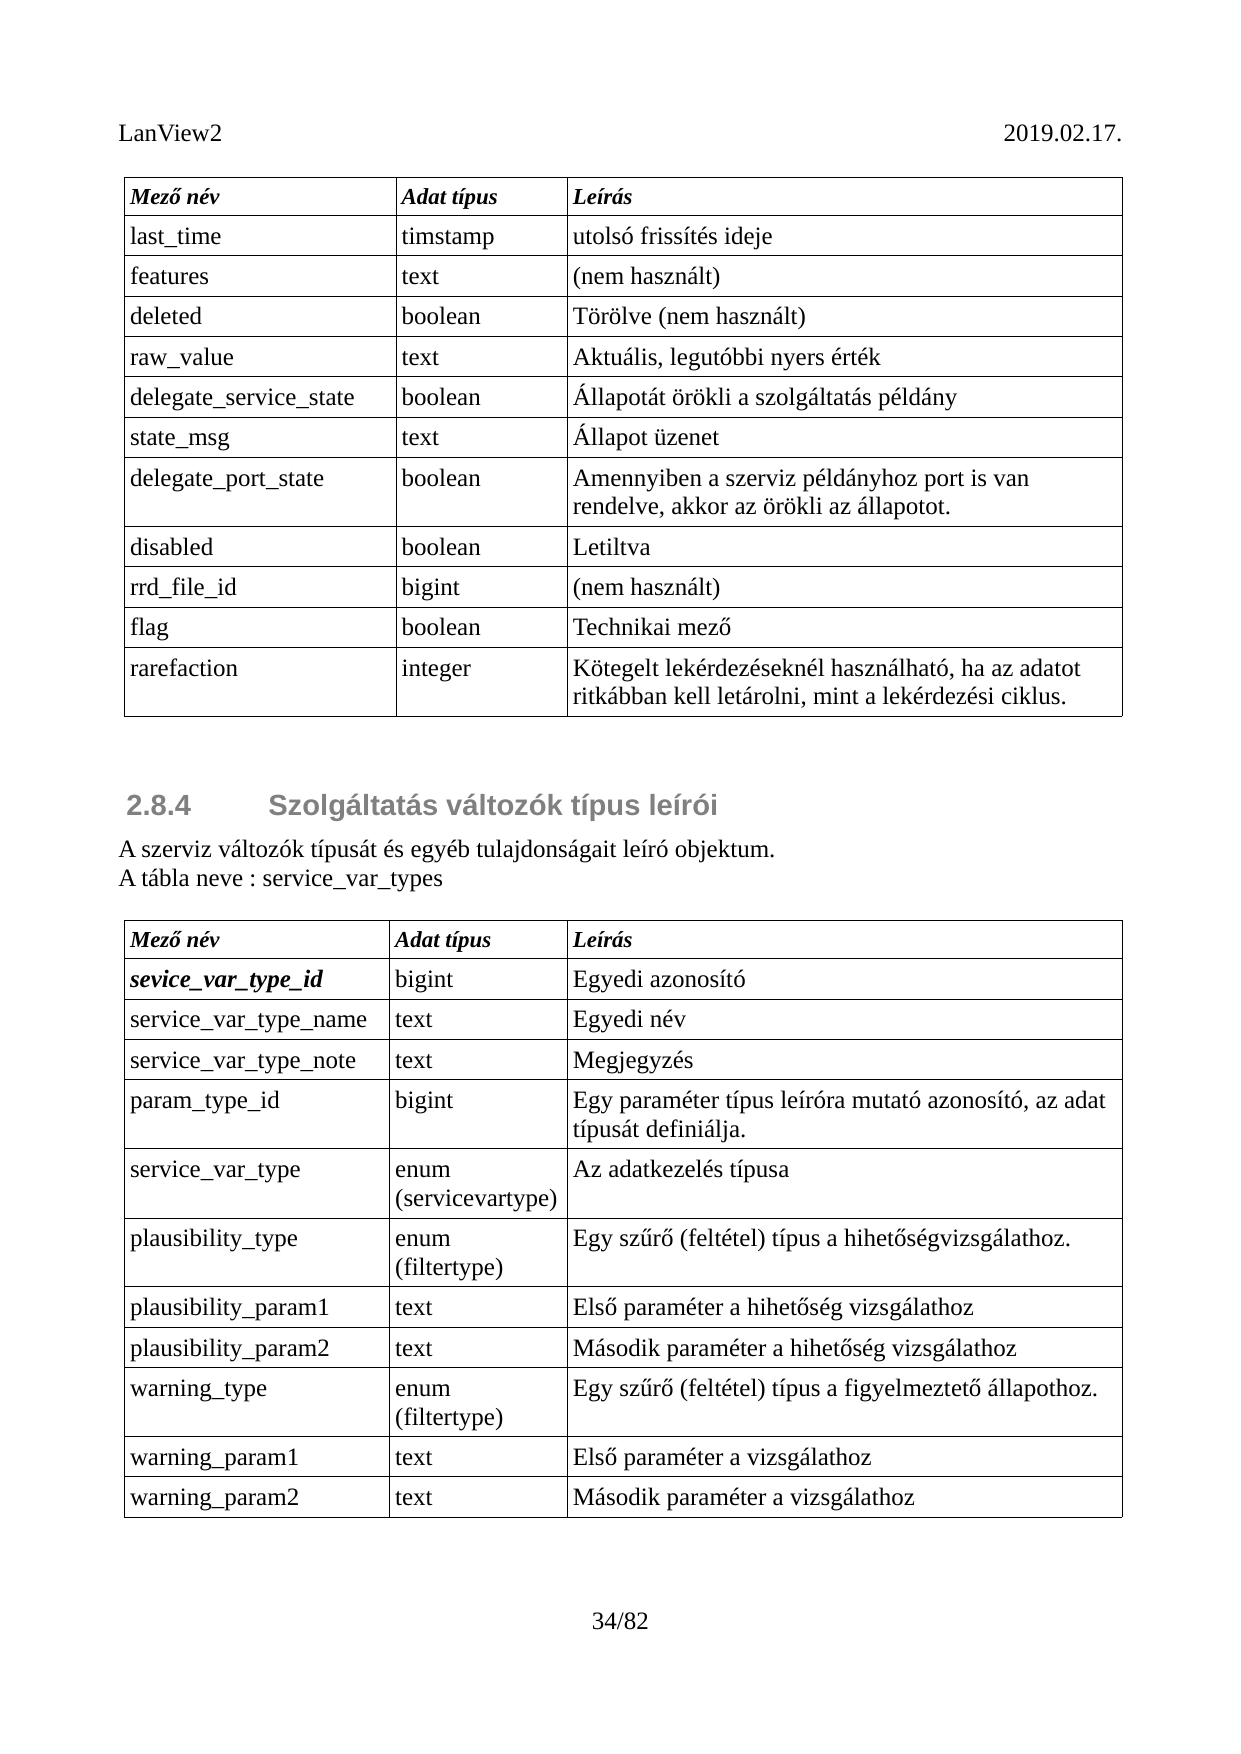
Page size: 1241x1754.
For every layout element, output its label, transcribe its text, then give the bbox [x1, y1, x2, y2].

table_cell Első paraméter a vizsgálathoz [568, 1437, 1122, 1476]
table_cell state_msg [125, 418, 396, 457]
table_cell Az adatkezelés típusa [568, 1149, 1122, 1217]
table_cell text [397, 418, 567, 457]
table_cell Állapotát örökli a szolgáltatás példány [568, 377, 1122, 417]
table_cell warning_type [125, 1368, 389, 1436]
table_cell text [390, 1328, 567, 1367]
table_cell plausibility_param1 [125, 1287, 389, 1327]
table_cell last_time [125, 216, 396, 255]
table_cell Egy szűrő (feltétel) típus a hihetőségvizsgálathoz. [568, 1219, 1122, 1286]
text A tábla neve : service_var_types [118, 863, 1122, 892]
table_header Mező név [125, 921, 389, 958]
table_cell service_var_type_name [125, 1000, 389, 1039]
table_cell service_var_type_note [125, 1040, 389, 1079]
table_cell boolean [397, 377, 567, 417]
table_cell integer [397, 648, 567, 716]
table_cell sevice_var_type_id [125, 959, 389, 999]
table_cell text [390, 1437, 567, 1476]
table_cell enum (filtertype) [390, 1368, 567, 1436]
table_header Leírás [568, 921, 1122, 958]
table_cell (nem használt) [568, 256, 1122, 296]
table_cell service_var_type [125, 1149, 389, 1217]
table_cell utolsó frissítés ideje [568, 216, 1122, 255]
table_cell bigint [390, 959, 567, 999]
table_cell plausibility_param2 [125, 1328, 389, 1367]
table_cell Második paraméter a hihetőség vizsgálathoz [568, 1328, 1122, 1367]
table_cell Egyedi azonosító [568, 959, 1122, 999]
table_cell Második paraméter a vizsgálathoz [568, 1477, 1122, 1517]
table_cell delegate_port_state [125, 458, 396, 526]
table_cell text [390, 1477, 567, 1517]
table_cell boolean [397, 608, 567, 647]
table_cell rrd_file_id [125, 567, 396, 607]
table_header Mező név [125, 178, 396, 215]
table_cell Törölve (nem használt) [568, 297, 1122, 336]
table_cell text [390, 1000, 567, 1039]
table_cell Megjegyzés [568, 1040, 1122, 1079]
table_cell text [390, 1287, 567, 1327]
table_cell rarefaction [125, 648, 396, 716]
table_cell bigint [397, 567, 567, 607]
table_cell Technikai mező [568, 608, 1122, 647]
table_cell timstamp [397, 216, 567, 255]
table_cell Állapot üzenet [568, 418, 1122, 457]
table_cell (nem használt) [568, 567, 1122, 607]
table_cell boolean [397, 297, 567, 336]
table_cell Egy szűrő (feltétel) típus a figyelmeztető állapothoz. [568, 1368, 1122, 1436]
table_cell warning_param2 [125, 1477, 389, 1517]
table_cell param_type_id [125, 1080, 389, 1148]
table_cell enum (servicevartype) [390, 1149, 567, 1217]
table_cell features [125, 256, 396, 296]
table_cell flag [125, 608, 396, 647]
table_cell Aktuális, legutóbbi nyers érték [568, 337, 1122, 376]
table_header Adat típus [397, 178, 567, 215]
table_cell raw_value [125, 337, 396, 376]
table_cell Kötegelt lekérdezéseknél használható, ha az adatot ritkábban kell letárolni, mint a lekérdezési ciklus. [568, 648, 1122, 716]
table_cell Első paraméter a hihetőség vizsgálathoz [568, 1287, 1122, 1327]
table_cell delegate_service_state [125, 377, 396, 417]
table_cell enum (filtertype) [390, 1219, 567, 1286]
table_header Adat típus [390, 921, 567, 958]
table_cell text [397, 337, 567, 376]
table_header Leírás [568, 178, 1122, 215]
table_cell deleted [125, 297, 396, 336]
table_cell boolean [397, 527, 567, 566]
table_cell text [397, 256, 567, 296]
table_cell Amennyiben a szerviz példányhoz port is van rendelve, akkor az örökli az állapotot. [568, 458, 1122, 526]
table_cell plausibility_type [125, 1219, 389, 1286]
table_cell boolean [397, 458, 567, 526]
table_cell text [390, 1040, 567, 1079]
table_cell Egy paraméter típus leíróra mutató azonosító, az adat típusát definiálja. [568, 1080, 1122, 1148]
subtitle Szolgáltatás változók típus leírói [118, 788, 1122, 822]
table_cell bigint [390, 1080, 567, 1148]
table_cell disabled [125, 527, 396, 566]
text A szerviz változók típusát és egyéb tulajdonságait leíró objektum. [118, 834, 1122, 863]
table_cell Letiltva [568, 527, 1122, 566]
table_cell Egyedi név [568, 1000, 1122, 1039]
table_cell warning_param1 [125, 1437, 389, 1476]
